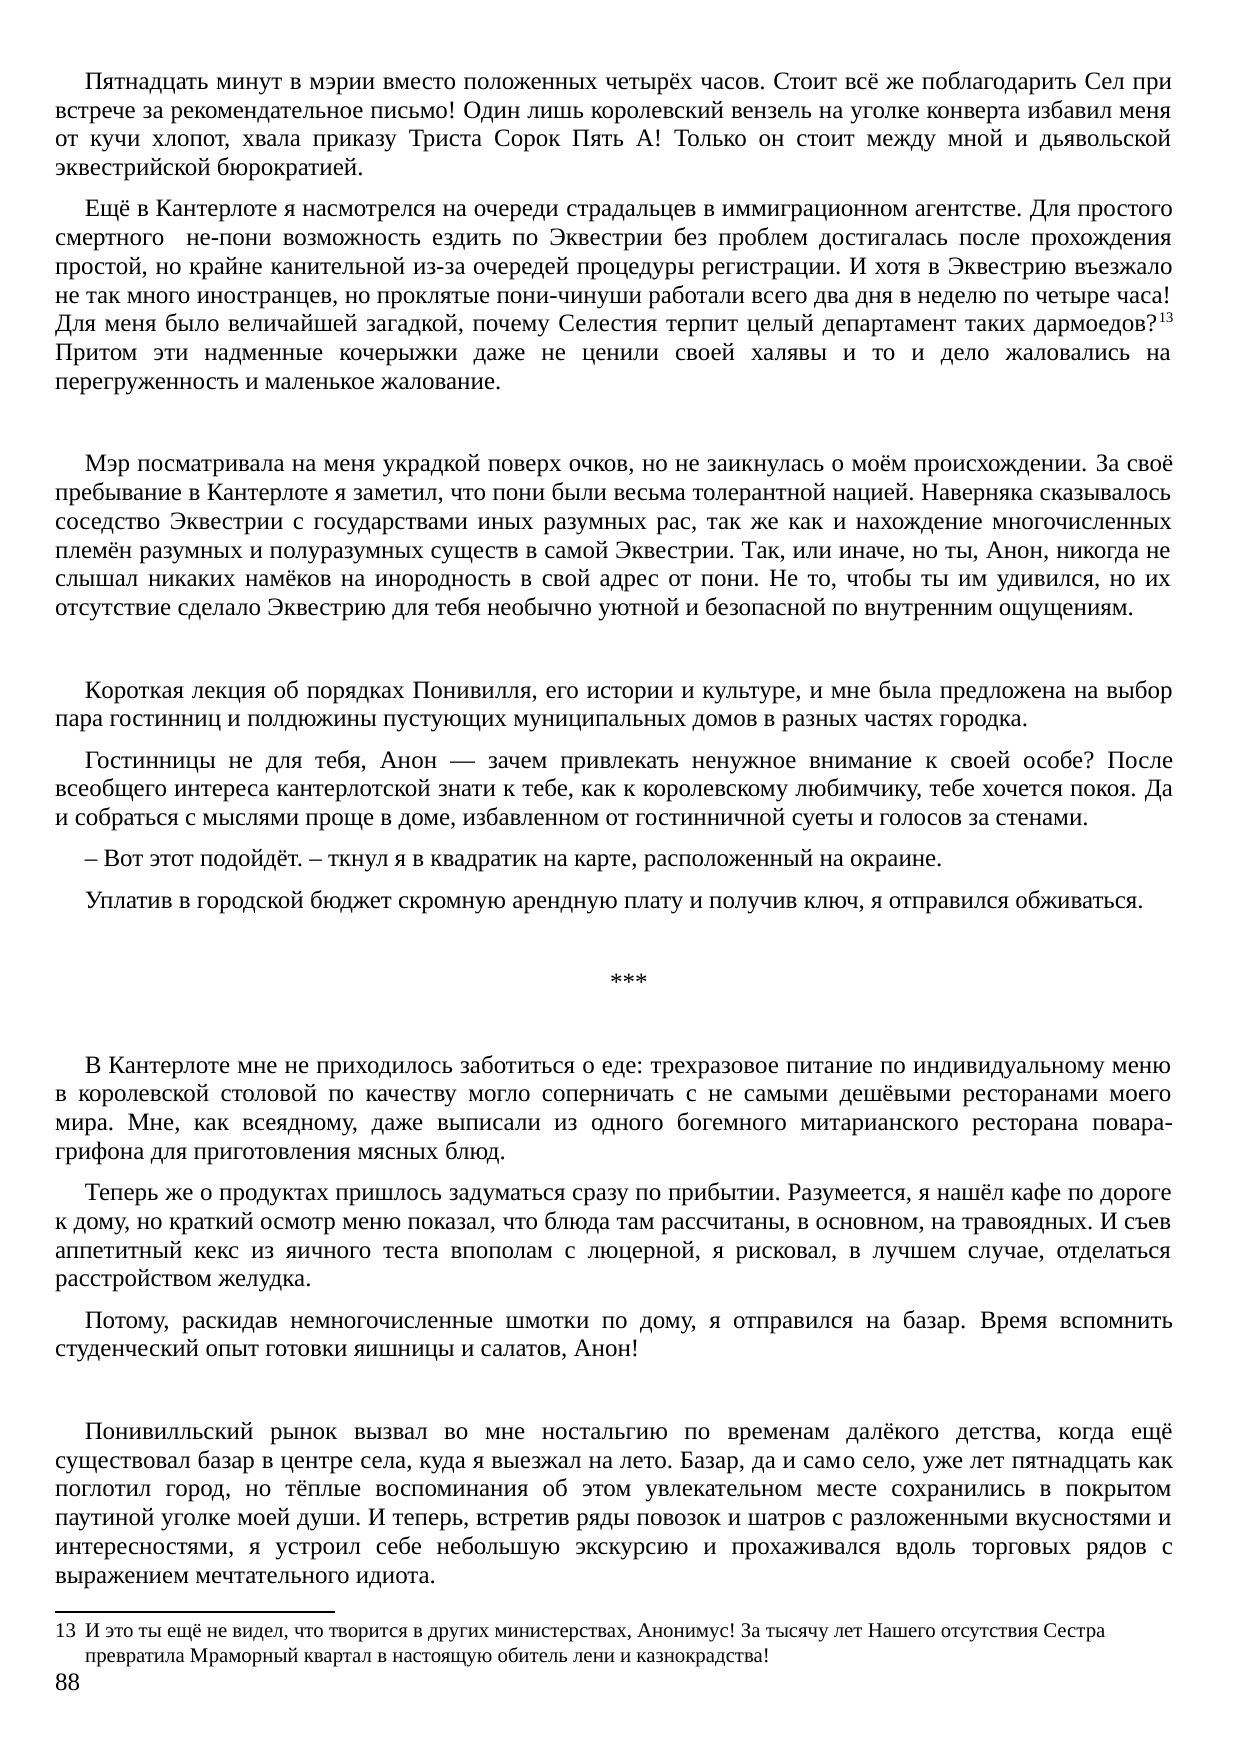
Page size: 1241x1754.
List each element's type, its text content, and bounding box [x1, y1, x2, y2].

text Потому, раскидав немногочисленные шмотки по дому, я отправился на базар. Время вспомнить студенческий опыт готовки яишницы и салатов, Анон! [55, 1305, 1173, 1362]
text В Кантерлоте мне не приходилось заботиться о еде: трехразовое питание по индивидуальному меню в королевской столовой по качеству могло соперничать с не самыми дешёвыми ресторанами моего мира. Мне, как всеядному, даже выписали из одного богемного митарианского ресторана повара-грифона для приготовления мясных блюд. [55, 1050, 1173, 1165]
text Уплатив в городской бюджет скромную арендную плату и получив ключ, я отправился обживаться. [55, 885, 1173, 913]
text *** [55, 967, 1173, 996]
text Теперь же о продуктах пришлось задуматься сразу по прибытии. Разумеется, я нашёл кафе по дороге к дому, но краткий осмотр меню показал, что блюда там рассчитаны, в основном, на травоядных. И съев аппетитный кекс из яичного теста впополам с люцерной, я рисковал, в лучшем случае, отделаться расстройством желудка. [55, 1177, 1173, 1292]
text Понивилльский рынок вызвал во мне ностальгию по временам далёкого детства, когда ещё существовал базар в центре села, куда я выезжал на лето. Базар, да и само село, уже лет пятнадцать как поглотил город, но тёплые воспоминания об этом увлекательном месте сохранились в покрытом паутиной уголке моей души. И теперь, встретив ряды повозок и шатров с разложенными вкусностями и интересностями, я устроил себе небольшую экскурсию и прохаживался вдоль торговых рядов с выражением мечтательного идиота. [55, 1416, 1173, 1588]
text Пятнадцать минут в мэрии вместо положенных четырёх часов. Стоит всё же поблагодарить Сел при встрече за рекомендательное письмо! Один лишь королевский вензель на уголке конверта избавил меня от кучи хлопот, хвала приказу Триста Сорок Пять А! Только он стоит между мной и дьявольской эквестрийской бюрократией. [55, 66, 1173, 181]
text Короткая лекция об порядках Понивилля, его истории и культуре, и мне была предложена на выбор пара гостинниц и полдюжины пустующих муниципальных домов в разных частях городка. [55, 675, 1173, 732]
text И это ты ещё не видел, что творится в других министерствах, Анонимус! За тысячу лет Нашего отсутствия Сестра превратила Мраморный квартал в настоящую обитель лени и казнокрадства! [55, 1618, 1173, 1667]
text Мэр посматривала на меня украдкой поверх очков, но не заикнулась о моём происхождении. За своё пребывание в Кантерлоте я заметил, что пони были весьма толерантной нацией. Наверняка сказывалось соседство Эквестрии с государствами иных разумных рас, так же как и нахождение многочисленных племён разумных и полуразумных существ в самой Эквестрии. Так, или иначе, но ты, Анон, никогда не слышал никаких намёков на инородность в свой адрес от пони. Не то, чтобы ты им удивился, но их отсутствие сделало Эквестрию для тебя необычно уютной и безопасной по внутренним ощущениям. [55, 448, 1173, 621]
text Гостинницы не для тебя, Анон — зачем привлекать ненужное внимание к своей особе? После всеобщего интереса кантерлотской знати к тебе, как к королевскому любимчику, тебе хочется покоя. Да и собраться с мыслями проще в доме, избавленном от гостинничной суеты и голосов за стенами. [55, 745, 1173, 831]
text Ещё в Кантерлоте я насмотрелся на очереди страдальцев в иммиграционном агентстве. Для простого смертного не-пони возможность ездить по Эквестрии без проблем достигалась после прохождения простой, но крайне канительной из-за очередей процедуры регистрации. И хотя в Эквестрию въезжало не так много иностранцев, но проклятые пони-чинуши работали всего два дня в неделю по четыре часа! Для меня было величайшей загадкой, почему Селестия терпит целый департамент таких дармоедов? Притом эти надменные кочерыжки даже не ценили своей халявы и то и дело жаловались на перегруженность и маленькое жалование. [55, 193, 1173, 395]
text – Вот этот подойдёт. – ткнул я в квадратик на карте, расположенный на окраине. [55, 843, 1173, 872]
